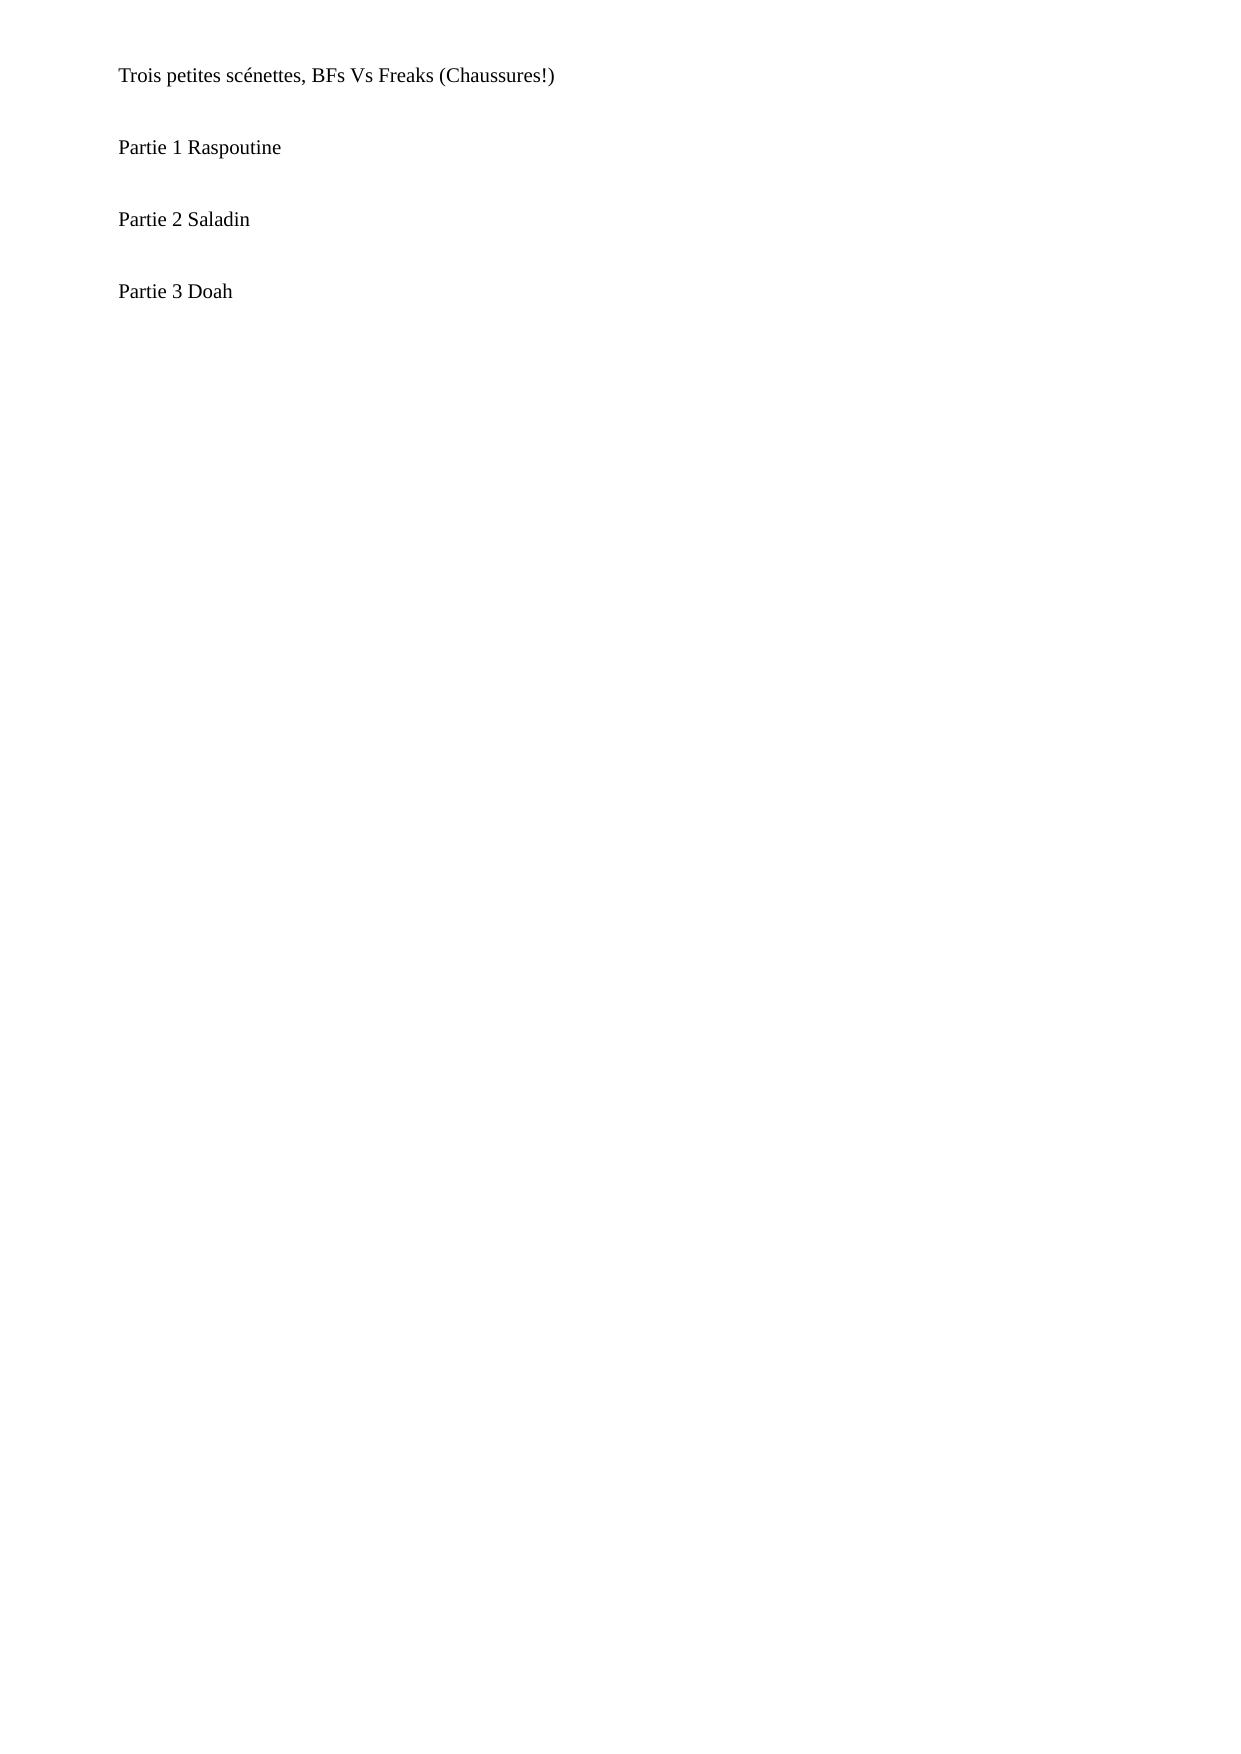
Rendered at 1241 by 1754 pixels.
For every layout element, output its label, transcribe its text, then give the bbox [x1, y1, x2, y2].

text Partie 3 Doah [118, 279, 605, 303]
text Trois petites scénettes, BFs Vs Freaks (Chaussures!) [118, 62, 605, 87]
text Partie 1 Raspoutine [118, 87, 605, 159]
text Partie 2 Saladin [118, 207, 605, 231]
